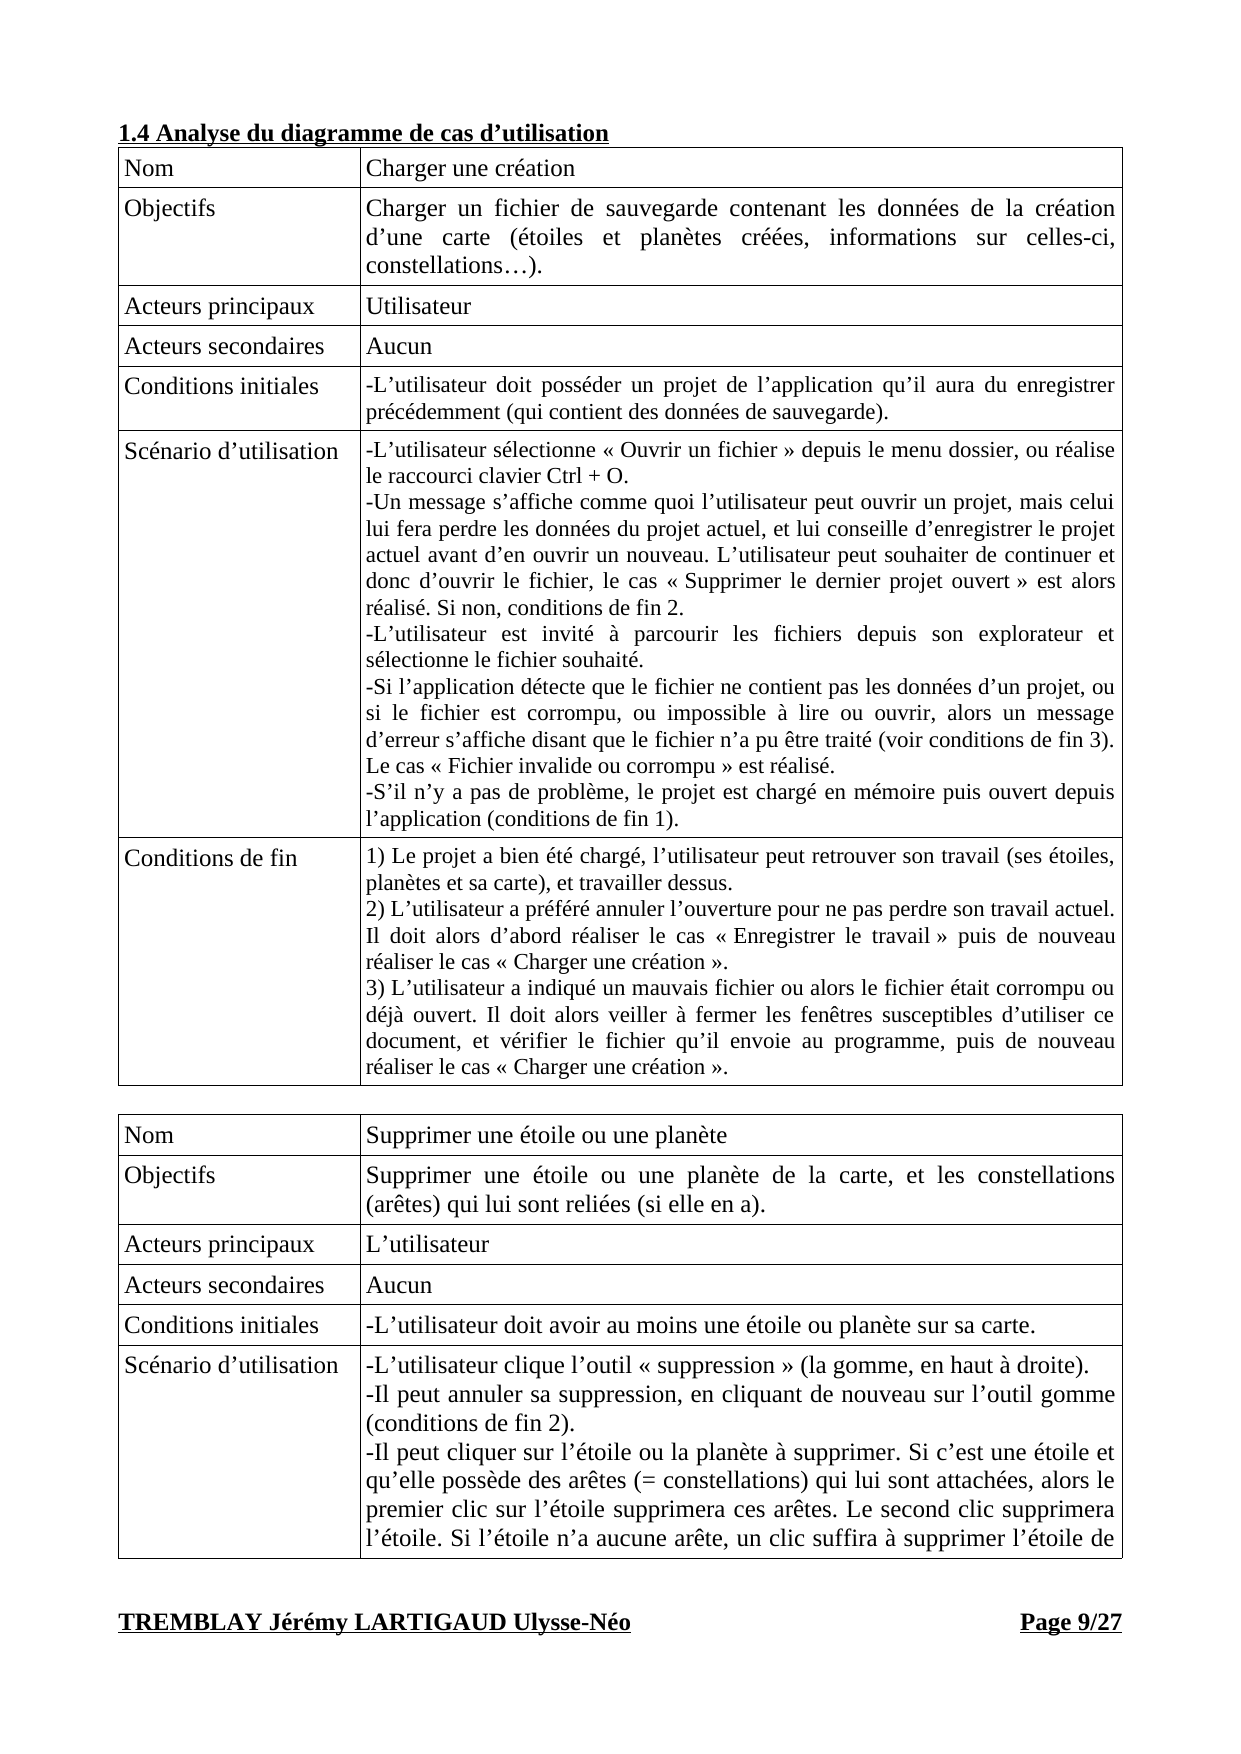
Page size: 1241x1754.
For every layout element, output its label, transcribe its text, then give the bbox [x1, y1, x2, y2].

table_cell Scénario d’utilisation [119, 431, 360, 837]
table_header Nom [119, 1115, 360, 1155]
table_cell -L’utilisateur doit posséder un projet de l’application qu’il aura du enregistrer précédemment (qui contient des données de sauvegarde). [361, 367, 1122, 430]
table_cell Acteurs secondaires [119, 1265, 360, 1304]
table_cell Charger un fichier de sauvegarde contenant les données de la création d’une carte (étoiles et planètes créées, informations sur celles-ci, constellations…). [361, 188, 1122, 285]
table_cell Aucun [361, 1265, 1122, 1304]
table_cell Supprimer une étoile ou une planète de la carte, et les constellations (arêtes) qui lui sont reliées (si elle en a). [361, 1156, 1122, 1224]
table_cell Acteurs principaux [119, 1225, 360, 1264]
table_cell Conditions de fin [119, 838, 360, 1085]
text 1.4 Analyse du diagramme de cas d’utilisation [118, 118, 1122, 147]
table_cell Acteurs secondaires [119, 326, 360, 366]
table_header Nom [119, 148, 360, 187]
table_cell Aucun [361, 326, 1122, 366]
table_cell Conditions initiales [119, 1305, 360, 1345]
table_cell L’utilisateur [361, 1225, 1122, 1264]
table_cell Conditions initiales [119, 367, 360, 430]
table_cell Objectifs [119, 1156, 360, 1224]
table_header Supprimer une étoile ou une planète [361, 1115, 1122, 1155]
table_cell 1) Le projet a bien été chargé, l’utilisateur peut retrouver son travail (ses étoiles, planètes et sa carte), et travailler dessus. 2) L’utilisateur a préféré annuler l’ouverture pour ne pas perdre son travail actuel. Il doit alors d’abord réaliser le cas « Enregistrer le travail » puis de nouveau réaliser le cas « Charger une création ». 3) L’utilisateur a indiqué un mauvais fichier ou alors le fichier était corrompu ou déjà ouvert. Il doit alors veiller à fermer les fenêtres susceptibles d’utiliser ce document, et vérifier le fichier qu’il envoie au programme, puis de nouveau réaliser le cas « Charger une création ». [361, 838, 1122, 1085]
table_cell Scénario d’utilisation [119, 1346, 360, 1558]
table_cell -L’utilisateur doit avoir au moins une étoile ou planète sur sa carte. [361, 1305, 1122, 1345]
table_cell Utilisateur [361, 286, 1122, 325]
table_cell Objectifs [119, 188, 360, 285]
table_cell -L’utilisateur sélectionne « Ouvrir un fichier » depuis le menu dossier, ou réalise le raccourci clavier Ctrl + O. -Un message s’affiche comme quoi l’utilisateur peut ouvrir un projet, mais celui lui fera perdre les données du projet actuel, et lui conseille d’enregistrer le projet actuel avant d’en ouvrir un nouveau. L’utilisateur peut souhaiter de continuer et donc d’ouvrir le fichier, le cas « Supprimer le dernier projet ouvert » est alors réalisé. Si non, conditions de fin 2. -L’utilisateur est invité à parcourir les fichiers depuis son explorateur et sélectionne le fichier souhaité. -Si l’application détecte que le fichier ne contient pas les données d’un projet, ou si le fichier est corrompu, ou impossible à lire ou ouvrir, alors un message d’erreur s’affiche disant que le fichier n’a pu être traité (voir conditions de fin 3). Le cas « Fichier invalide ou corrompu » est réalisé. -S’il n’y a pas de problème, le projet est chargé en mémoire puis ouvert depuis l’application (conditions de fin 1). [361, 431, 1122, 837]
table_cell -L’utilisateur clique l’outil « suppression » (la gomme, en haut à droite). -Il peut annuler sa suppression, en cliquant de nouveau sur l’outil gomme (conditions de fin 2). -Il peut cliquer sur l’étoile ou la planète à supprimer. Si c’est une étoile et qu’elle possède des arêtes (= constellations) qui lui sont attachées, alors le premier clic sur l’étoile supprimera ces arêtes. Le second clic supprimera l’étoile. Si l’étoile n’a aucune arête, un clic suffira à supprimer l’étoile de [361, 1346, 1122, 1558]
table_cell Acteurs principaux [119, 286, 360, 325]
table_header Charger une création [361, 148, 1122, 187]
